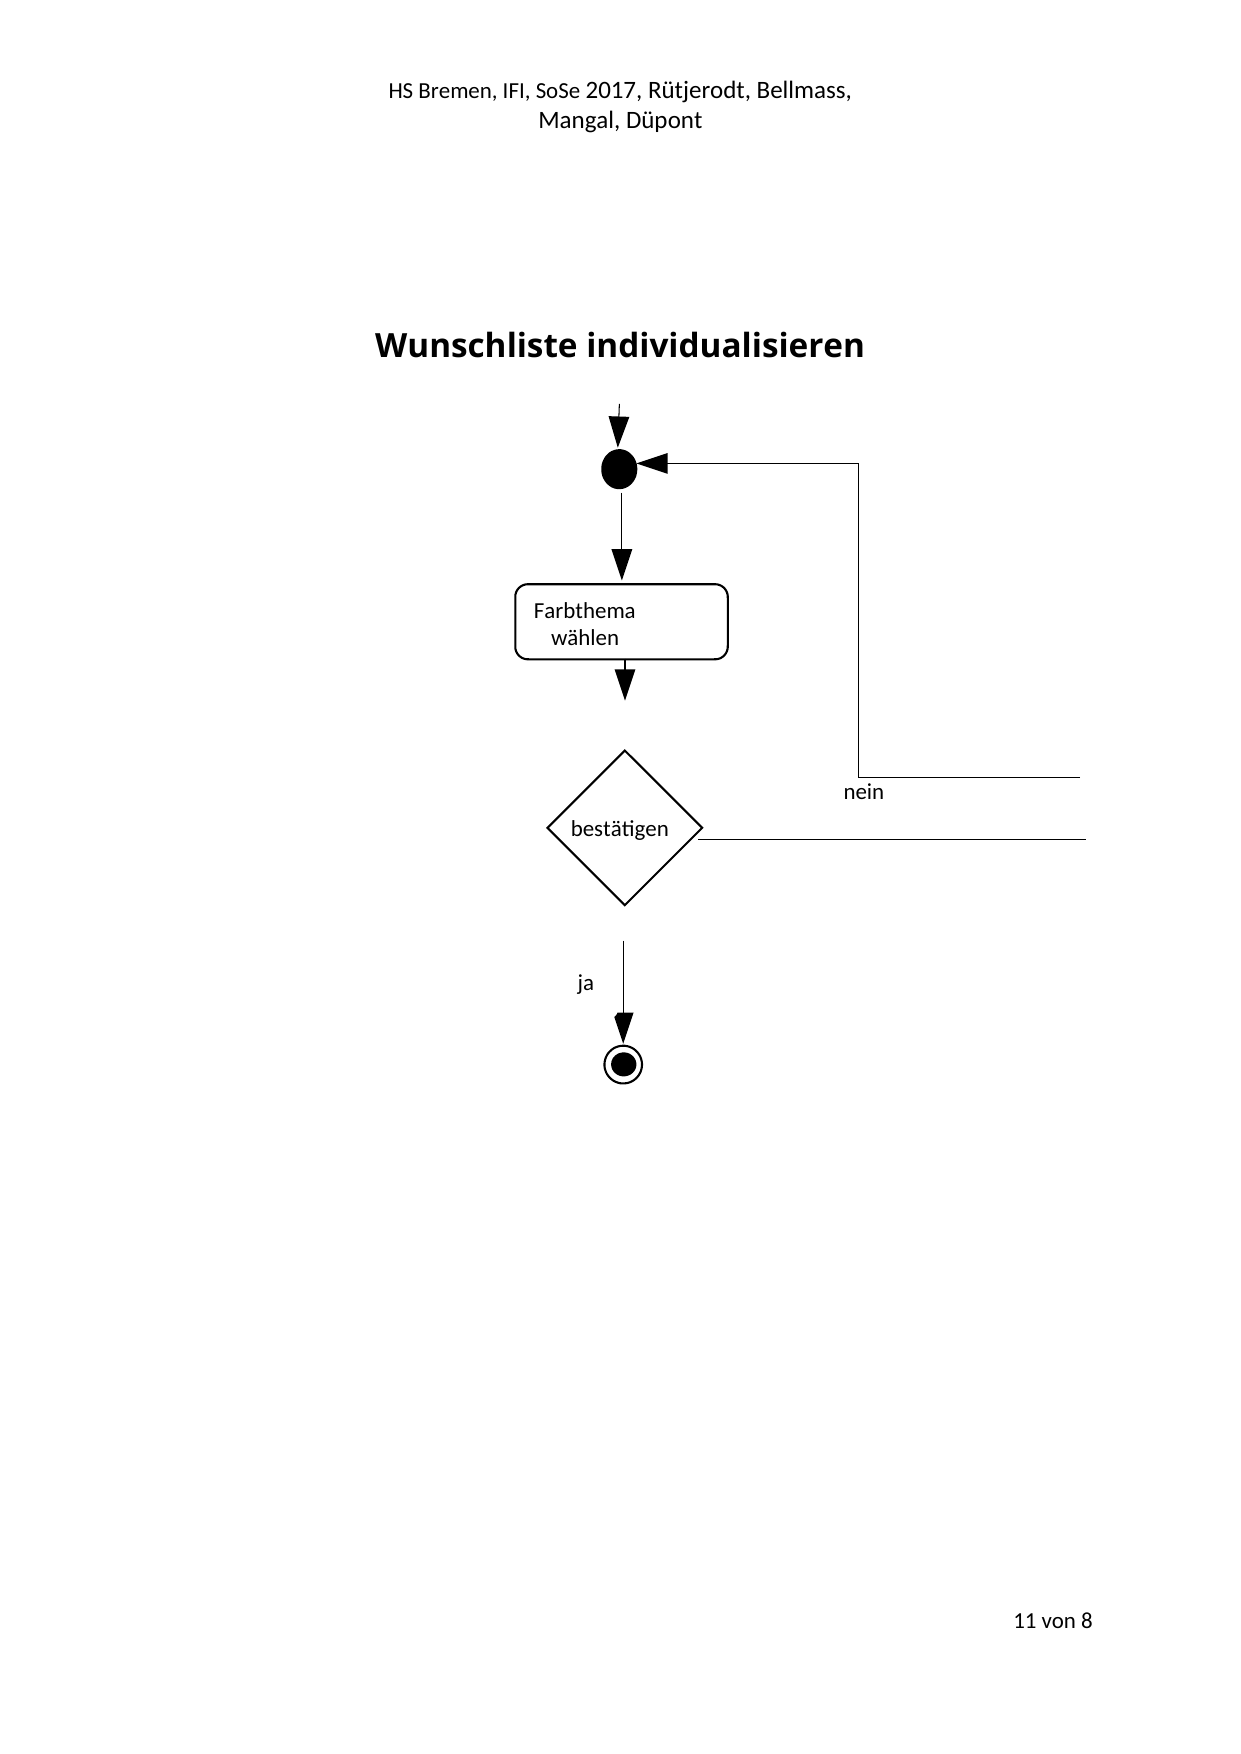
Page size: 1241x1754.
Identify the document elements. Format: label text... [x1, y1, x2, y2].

subtitle Wunschliste individualisieren [148, 322, 1093, 367]
